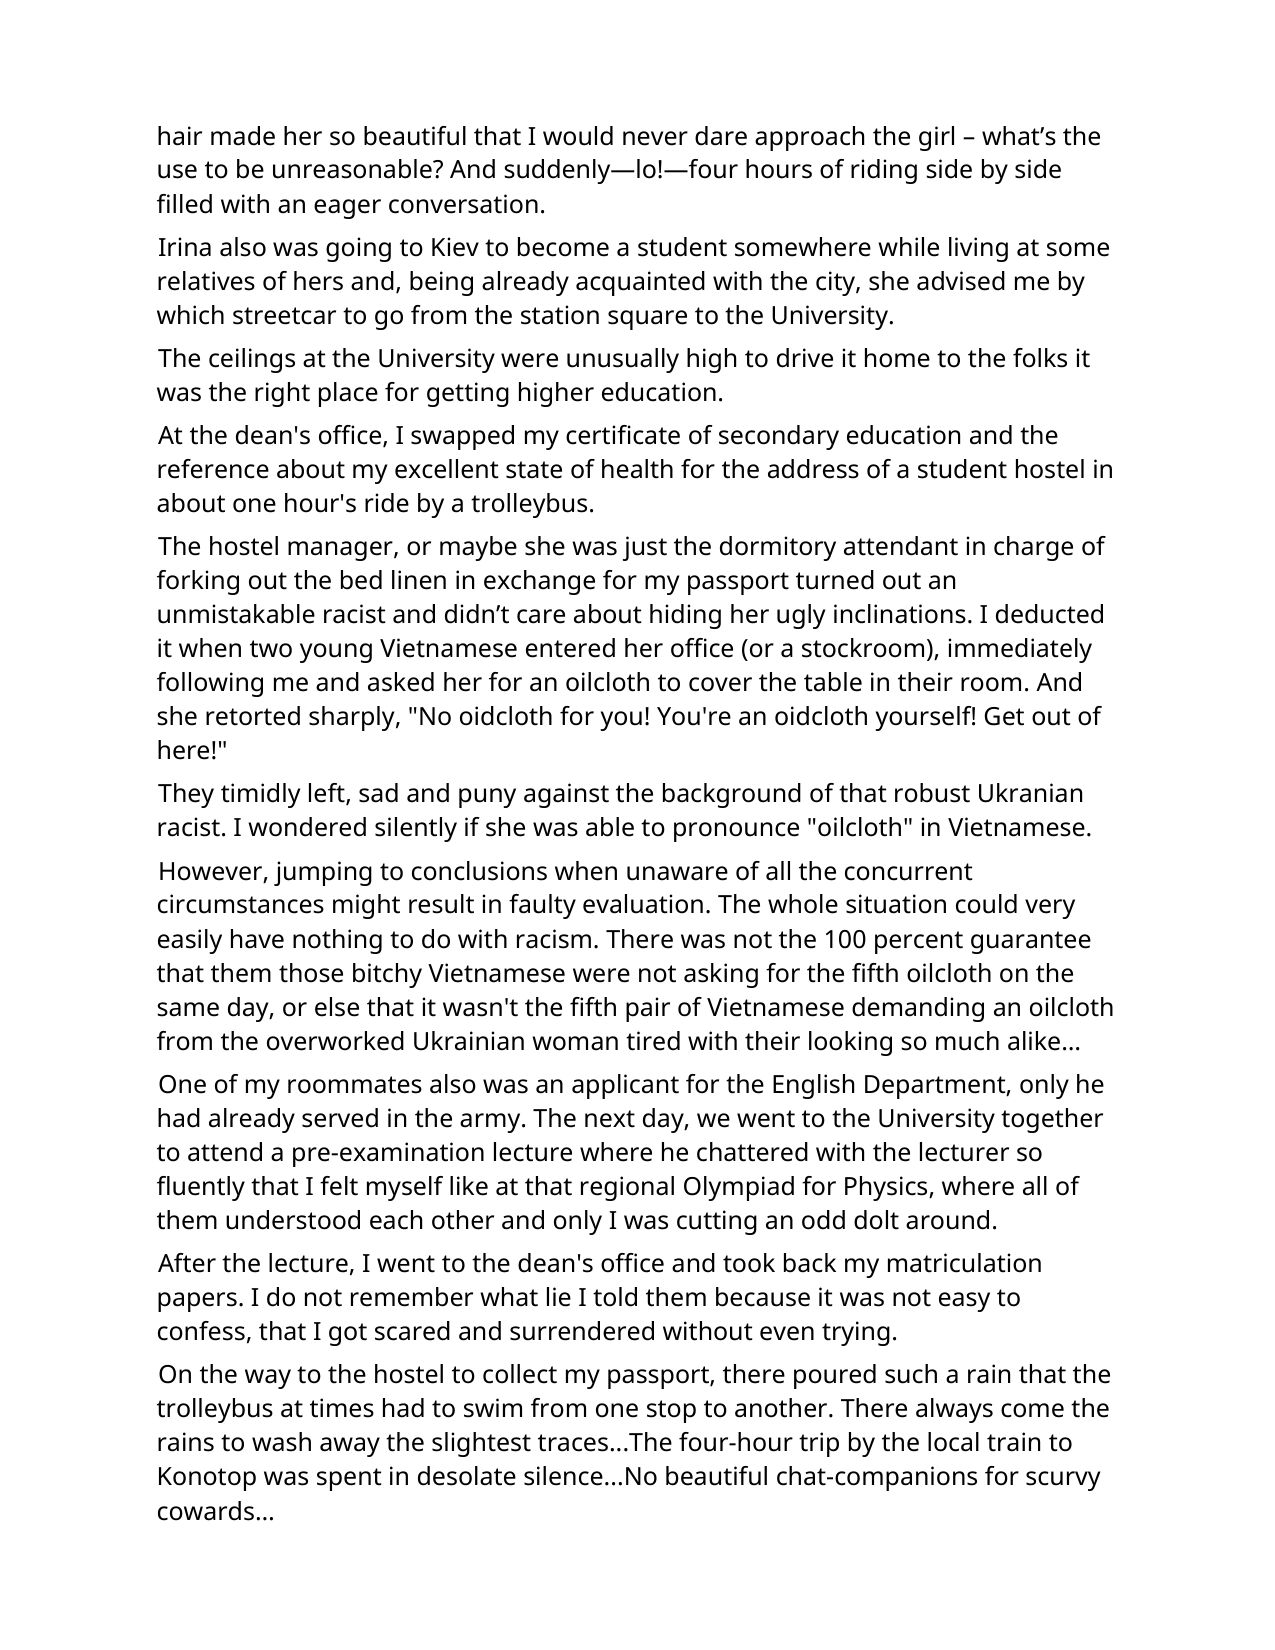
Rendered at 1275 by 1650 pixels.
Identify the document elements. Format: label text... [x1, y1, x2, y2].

text They timidly left, sad and puny against the background of that robust Ukranian racist. I wondered silently if she was able to pronounce "oilcloth" in Vietnamese. [156, 776, 1118, 844]
text The hostel manager, or maybe she was just the dormitory attendant in charge of forking out the bed linen in exchange for my passport turned out an unmistakable racist and didn’t care about hiding her ugly inclinations. I deducted it when two young Vietnamese entered her office (or a stockroom), immediately following me and asked her for an oilcloth to cover the table in their room. And she retorted sharply, "No oidcloth for you! You're an oidcloth yourself! Get out of here!" [156, 529, 1118, 767]
text At the dean's office, I swapped my certificate of secondary education and the reference about my excellent state of health for the address of a student hostel in about one hour's ride by a trolleybus. [156, 417, 1118, 520]
text The ceilings at the University were unusually high to drive it home to the folks it was the right place for getting higher education. [156, 340, 1118, 408]
text After the lecture, I went to the dean's office and took back my matriculation papers. I do not remember what lie I told them because it was not easy to confess, that I got scared and surrendered without even trying. [156, 1246, 1118, 1348]
text One of my roommates also was an applicant for the English Department, only he had already served in the army. The next day, we went to the University together to attend a pre-examination lecture where he chattered with the lecturer so fluently that I felt myself like at that regional Olympiad for Physics, where all of them understood each other and only I was cutting an odd dolt around. [156, 1066, 1118, 1237]
text hair made her so beautiful that I would never dare approach the girl – what’s the use to be unreasonable? And suddenly—lo!—four hours of riding side by side filled with an eager conversation. [156, 118, 1118, 220]
text Irina also was going to Kiev to become a student somewhere while living at some relatives of hers and, being already acquainted with the city, she advised me by which streetcar to go from the station square to the University. [156, 229, 1118, 331]
text On the way to the hostel to collect my passport, there poured such a rain that the trolleybus at times had to swim from one stop to another. There always come the rains to wash away the slightest traces...The four-hour trip by the local train to Konotop was spent in desolate silence...No beautiful chat-companions for scurvy cowards… [156, 1357, 1118, 1527]
text However, jumping to conclusions when unaware of all the concurrent circumstances might result in faulty evaluation. The whole situation could very easily have nothing to do with racism. There was not the 100 percent guarantee that them those bitchy Vietnamese were not asking for the fifth oilcloth on the same day, or else that it wasn't the fifth pair of Vietnamese demanding an oilcloth from the overworked Ukrainian woman tired with their looking so much alike… [156, 853, 1118, 1057]
